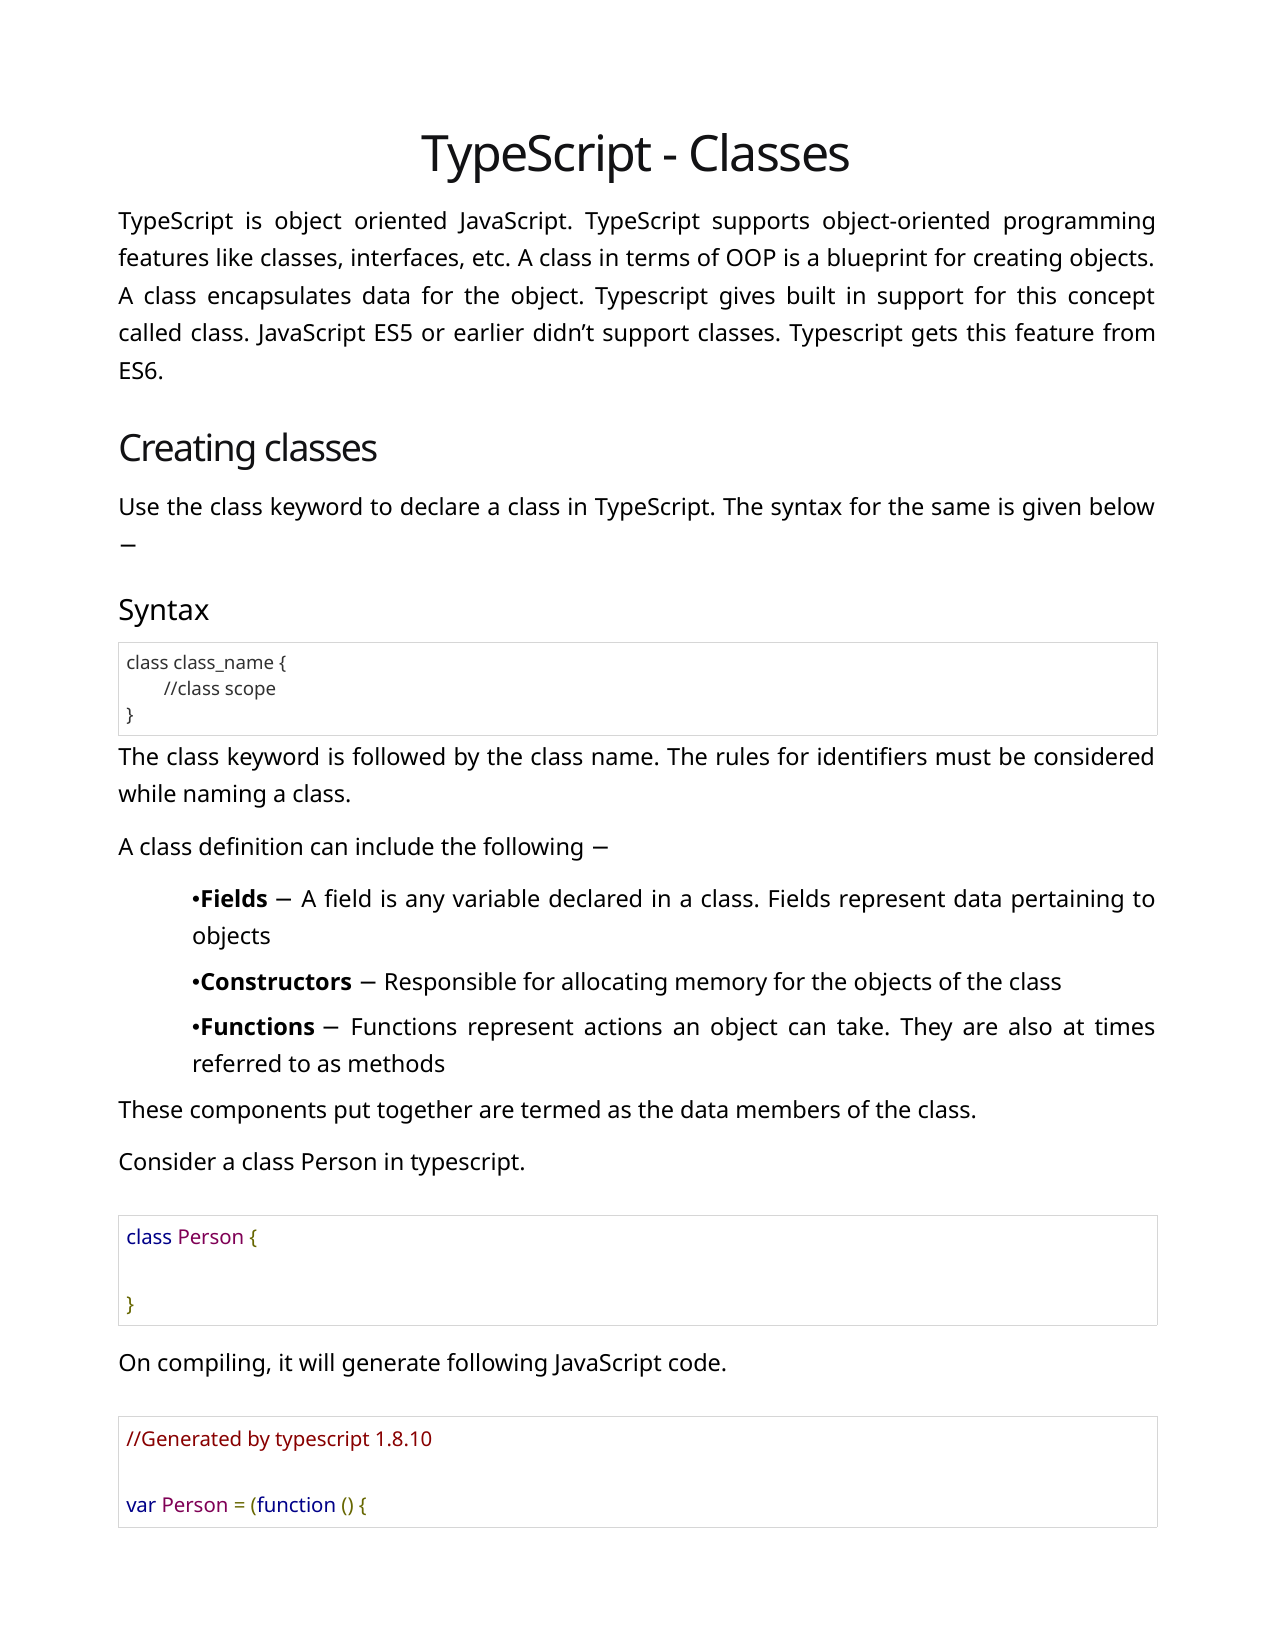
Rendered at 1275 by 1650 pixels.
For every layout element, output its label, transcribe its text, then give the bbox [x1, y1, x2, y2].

text On compiling, it will generate following JavaScript code. [118, 1341, 1157, 1378]
text Consider a class Person in typescript. [118, 1139, 1157, 1177]
text TypeScript is object oriented JavaScript. TypeScript supports object-oriented programming features like classes, interfaces, etc. A class in terms of OOP is a blueprint for creating objects. A class encapsulates data for the object. Typescript gives built in support for this concept called class. JavaScript ES5 or earlier didn’t support classes. Typescript gets this feature from ES6. [118, 199, 1157, 386]
text //class scope [119, 667, 1157, 693]
list Functions − Functions represent actions an object can take. They are also at times referred to as methods [118, 1004, 1157, 1079]
text The class keyword is followed by the class name. The rules for identifiers must be considered while naming a class. [118, 736, 1157, 810]
text These components put together are termed as the data members of the class. [118, 1087, 1157, 1125]
text var Person = (function () { [119, 1483, 1157, 1527]
list Constructors − Responsible for allocating memory for the objects of the class [118, 959, 1157, 997]
list Fields − A field is any variable declared in a class. Fields represent data pertaining to objects [118, 876, 1157, 951]
subtitle TypeScript - Classes [118, 118, 1157, 186]
text //Generated by typescript 1.8.10 [119, 1417, 1157, 1452]
text } [119, 1282, 1157, 1325]
subtitle Syntax [118, 589, 1157, 629]
text class class_name { [119, 643, 1157, 667]
text } [119, 693, 1157, 735]
text A class definition can include the following − [118, 824, 1157, 862]
subtitle Creating classes [118, 422, 1157, 473]
text class Person { [119, 1216, 1157, 1251]
text Use the class keyword to declare a class in TypeScript. The syntax for the same is given below − [118, 485, 1157, 560]
